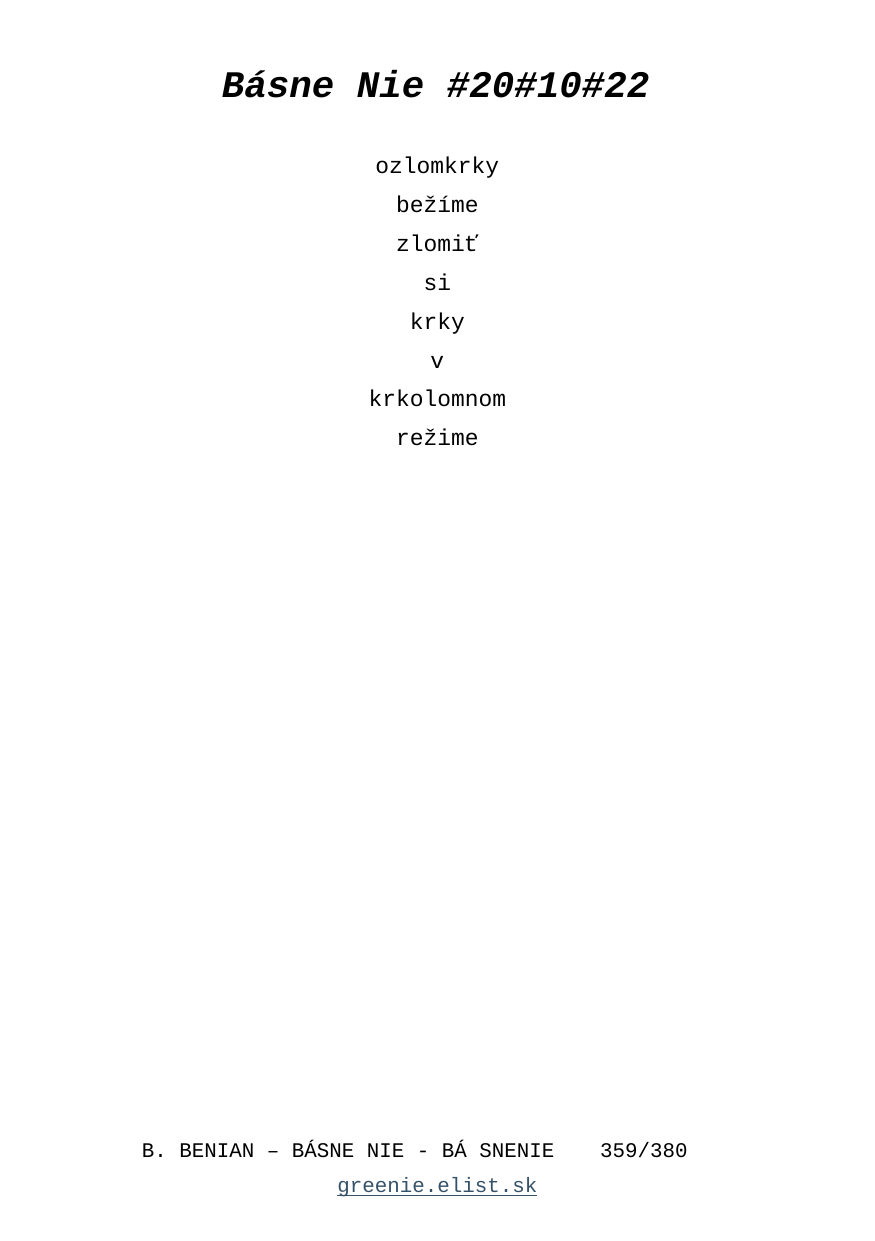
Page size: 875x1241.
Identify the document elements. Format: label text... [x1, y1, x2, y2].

text ozlomkrky bežíme zlomiť si krky v krkolomnom režime [41, 155, 833, 453]
subtitle Básne Nie #20#10#22 [41, 66, 833, 109]
